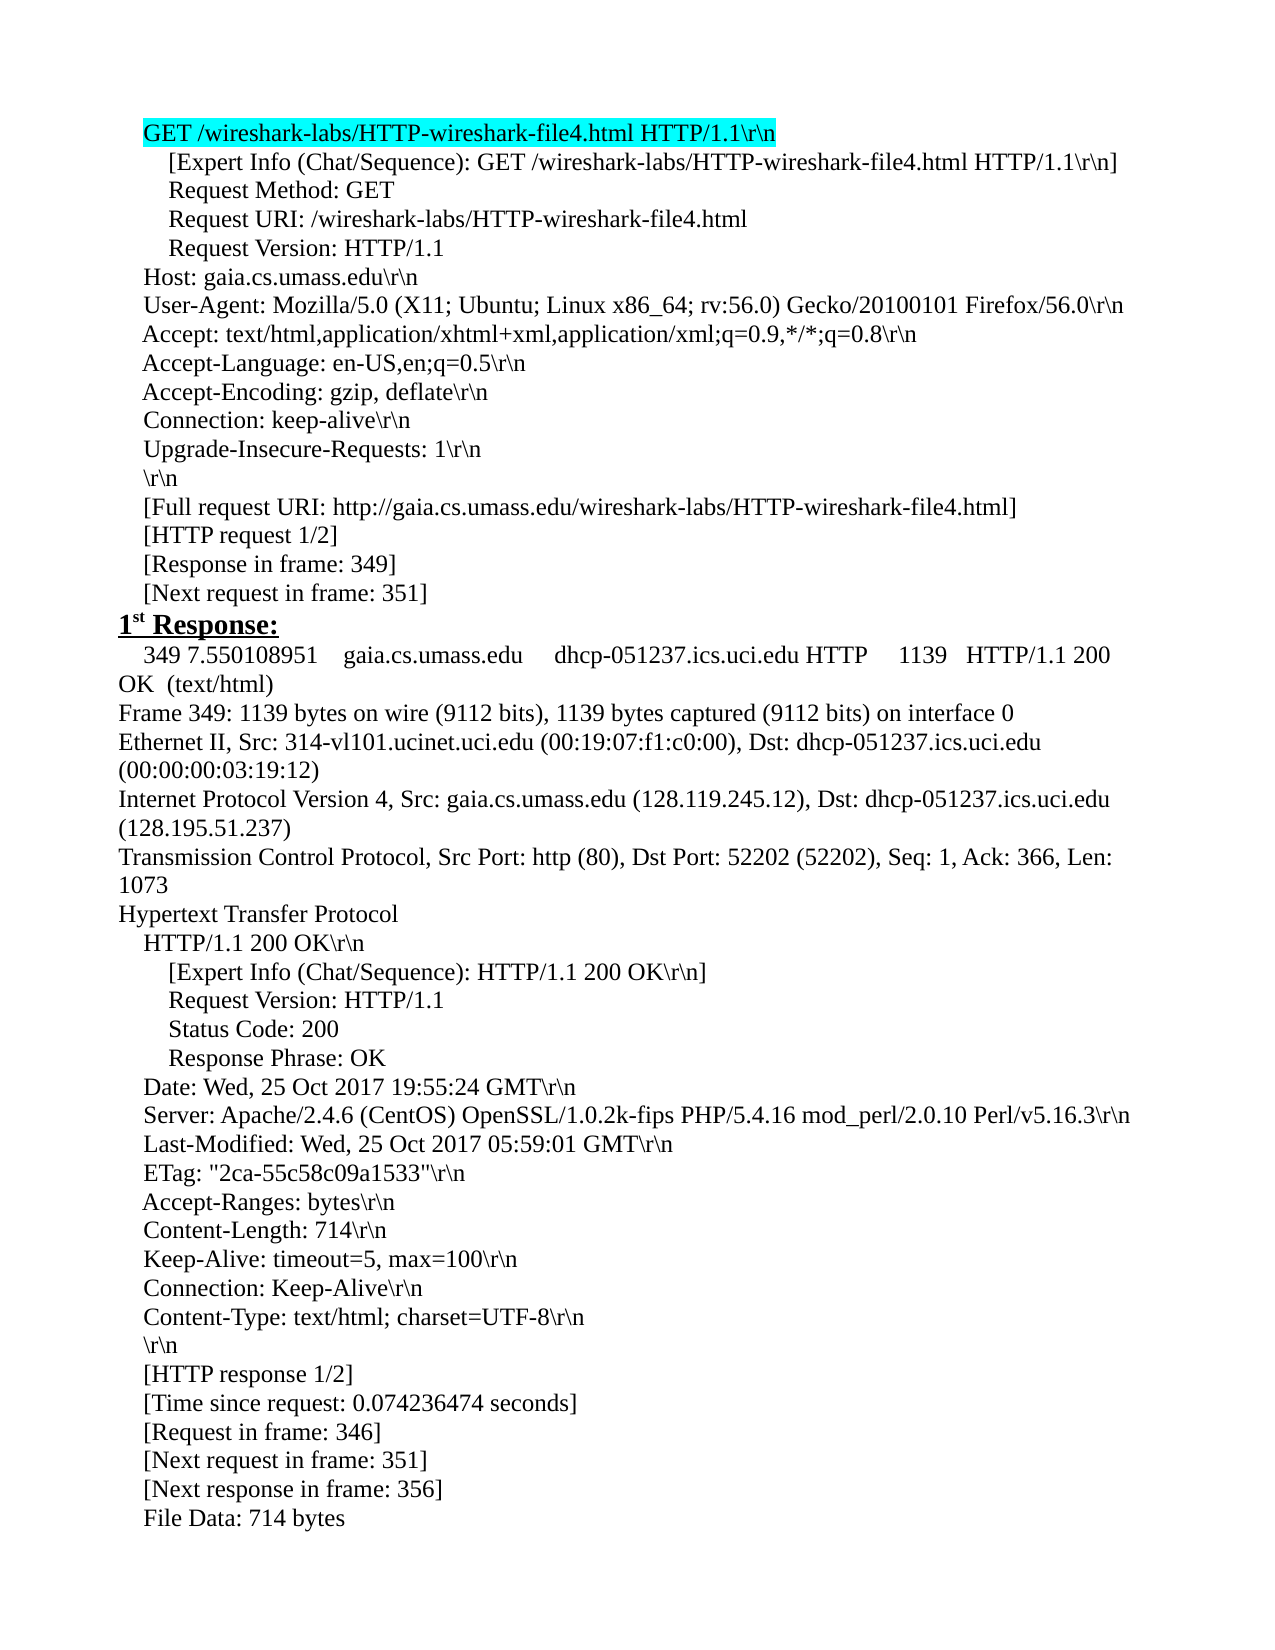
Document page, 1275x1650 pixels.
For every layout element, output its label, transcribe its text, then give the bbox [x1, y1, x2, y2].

text Request Version: HTTP/1.1 [118, 985, 1157, 1014]
text Connection: Keep-Alive\r\n [118, 1273, 1157, 1302]
text Server: Apache/2.4.6 (CentOS) OpenSSL/1.0.2k-fips PHP/5.4.16 mod_perl/2.0.10 Perl/v5.16.3\r\n [118, 1100, 1157, 1129]
text Request Version: HTTP/1.1 [118, 233, 1157, 262]
text [Next response in frame: 356] [118, 1474, 1157, 1503]
text [Full request URI: http://gaia.cs.umass.edu/wireshark-labs/HTTP-wireshark-file4.html] [118, 492, 1157, 521]
text Connection: keep-alive\r\n [118, 406, 1157, 434]
text Host: gaia.cs.umass.edu\r\n [118, 262, 1157, 291]
text Date: Wed, 25 Oct 2017 19:55:24 GMT\r\n [118, 1072, 1157, 1100]
text (128.195.51.237) [118, 813, 1157, 842]
text HTTP/1.1 200 OK\r\n [118, 928, 1157, 957]
text GET /wireshark-labs/HTTP-wireshark-file4.html HTTP/1.1\r\n [118, 118, 1157, 147]
text Ethernet II, Src: 314-vl101.ucinet.uci.edu (00:19:07:f1:c0:00), Dst: dhcp-051237.ics.uci.edu [118, 727, 1157, 755]
text [HTTP response 1/2] [118, 1359, 1157, 1388]
text Request Method: GET [118, 176, 1157, 204]
text [Request in frame: 346] [118, 1417, 1157, 1445]
text Response Phrase: OK [118, 1043, 1157, 1072]
text Content-Type: text/html; charset=UTF-8\r\n [118, 1302, 1157, 1330]
text Accept: text/html,application/xhtml+xml,application/xml;q=0.9,*/*;q=0.8\r\n [118, 319, 1157, 348]
text Accept-Ranges: bytes\r\n [118, 1187, 1157, 1215]
text Keep-Alive: timeout=5, max=100\r\n [118, 1244, 1157, 1273]
text User-Agent: Mozilla/5.0 (X11; Ubuntu; Linux x86_64; rv:56.0) Gecko/20100101 Firefox/56.0\r\n [118, 291, 1157, 319]
text Upgrade-Insecure-Requests: 1\r\n [118, 434, 1157, 463]
text Content-Length: 714\r\n [118, 1215, 1157, 1244]
text [Expert Info (Chat/Sequence): HTTP/1.1 200 OK\r\n] [118, 957, 1157, 985]
text ETag: "2ca-55c58c09a1533"\r\n [118, 1158, 1157, 1187]
text Request URI: /wireshark-labs/HTTP-wireshark-file4.html [118, 204, 1157, 233]
text Frame 349: 1139 bytes on wire (9112 bits), 1139 bytes captured (9112 bits) on interface 0 [118, 698, 1157, 727]
text \r\n [118, 1330, 1157, 1359]
text Accept-Encoding: gzip, deflate\r\n [118, 377, 1157, 406]
text (00:00:00:03:19:12) [118, 755, 1157, 784]
text [Next request in frame: 351] [118, 1445, 1157, 1474]
text OK (text/html) [118, 669, 1157, 698]
text Accept-Language: en-US,en;q=0.5\r\n [118, 348, 1157, 377]
text File Data: 714 bytes [118, 1503, 1157, 1532]
text [Next request in frame: 351] [118, 578, 1157, 607]
text [Expert Info (Chat/Sequence): GET /wireshark-labs/HTTP-wireshark-file4.html HTTP/1.1\r\n] [118, 147, 1157, 176]
text [Response in frame: 349] [118, 549, 1157, 578]
text 1st Response: [118, 607, 1157, 640]
text Internet Protocol Version 4, Src: gaia.cs.umass.edu (128.119.245.12), Dst: dhcp-051237.ics.uci.edu [118, 784, 1157, 813]
text [HTTP request 1/2] [118, 521, 1157, 549]
text [Time since request: 0.074236474 seconds] [118, 1388, 1157, 1417]
text \r\n [118, 463, 1157, 492]
text Status Code: 200 [118, 1014, 1157, 1043]
text Last-Modified: Wed, 25 Oct 2017 05:59:01 GMT\r\n [118, 1129, 1157, 1158]
text Transmission Control Protocol, Src Port: http (80), Dst Port: 52202 (52202), Seq: 1, Ack: 366, Len: 1073 [118, 842, 1157, 899]
text 349 7.550108951 gaia.cs.umass.edu dhcp-051237.ics.uci.edu HTTP 1139 HTTP/1.1 200 [118, 640, 1157, 669]
text Hypertext Transfer Protocol [118, 899, 1157, 928]
